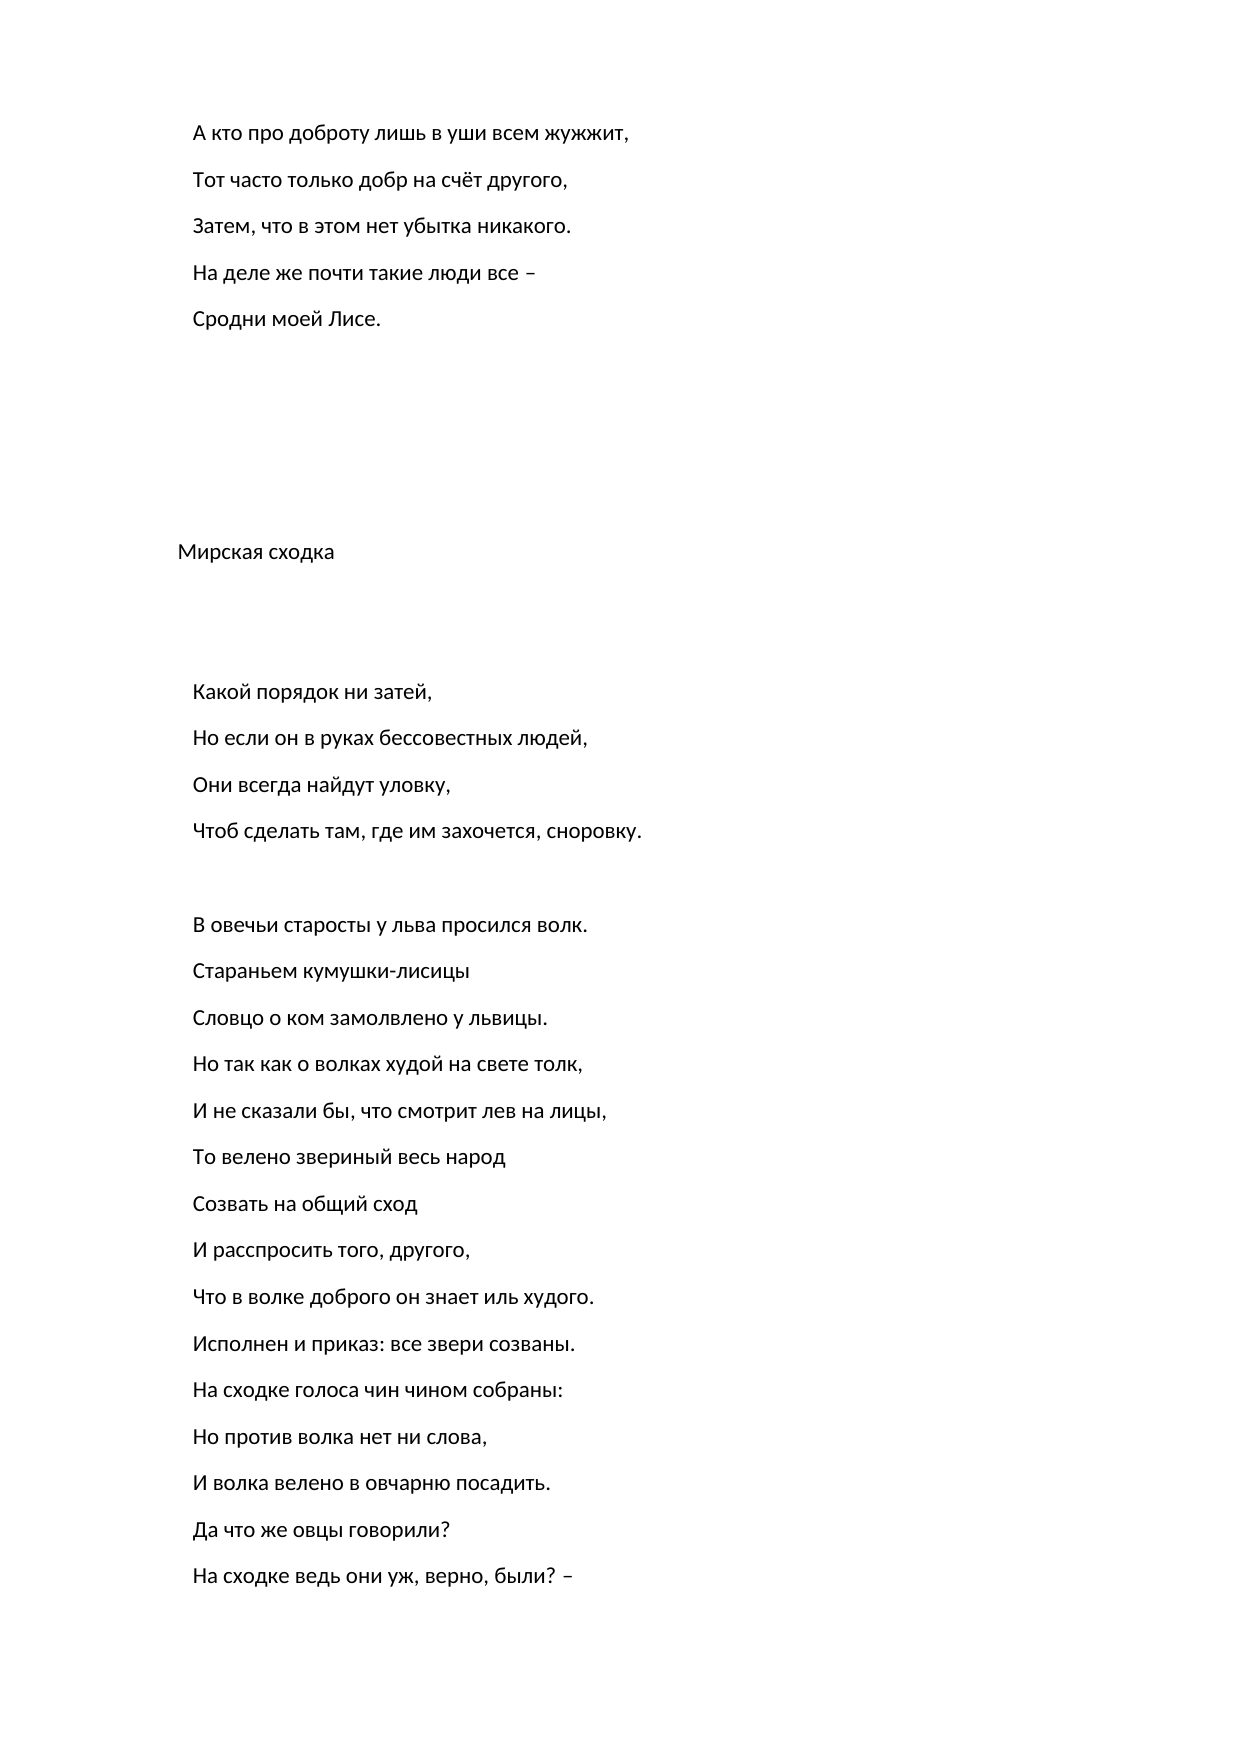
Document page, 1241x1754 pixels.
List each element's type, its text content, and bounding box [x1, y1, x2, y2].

text И волка велено в овчарню посадить. [177, 1468, 1152, 1496]
text Но против волка нет ни слова, [177, 1422, 1152, 1450]
text На деле же почти такие люди все – [177, 258, 1152, 286]
text Словцо о ком замолвлено у львицы. [177, 1003, 1152, 1031]
text Да что же овцы говорили? [177, 1515, 1152, 1543]
text Сродни моей Лисе. [177, 304, 1152, 332]
text И не сказали бы, что смотрит лев на лицы, [177, 1096, 1152, 1124]
text Но так как о волках худой на свете толк, [177, 1049, 1152, 1077]
text Тот часто только добр на счёт другого, [177, 165, 1152, 193]
text Мирская сходка [177, 537, 1152, 565]
text На сходке голоса чин чином собраны: [177, 1375, 1152, 1403]
text В овечьи старосты у льва просился волк. [177, 910, 1152, 938]
text Исполнен и приказ: все звери созваны. [177, 1329, 1152, 1357]
text А кто про доброту лишь в уши всем жужжит, [177, 118, 1152, 146]
text Но если он в руках бессовестных людей, [177, 723, 1152, 751]
text Какой порядок ни затей, [177, 677, 1152, 705]
text Стараньем кумушки-лисицы [177, 956, 1152, 984]
text То велено звериный весь народ [177, 1142, 1152, 1171]
text Что в волке доброго он знает иль худого. [177, 1282, 1152, 1310]
text Чтоб сделать там, где им захочется, сноровку. [177, 817, 1152, 844]
text На сходке ведь они уж, верно, были? – [177, 1562, 1152, 1589]
text Затем, что в этом нет убытка никакого. [177, 211, 1152, 239]
text Созвать на общий сход [177, 1189, 1152, 1217]
text Они всегда найдут уловку, [177, 770, 1152, 798]
text И расспросить того, другого, [177, 1236, 1152, 1264]
